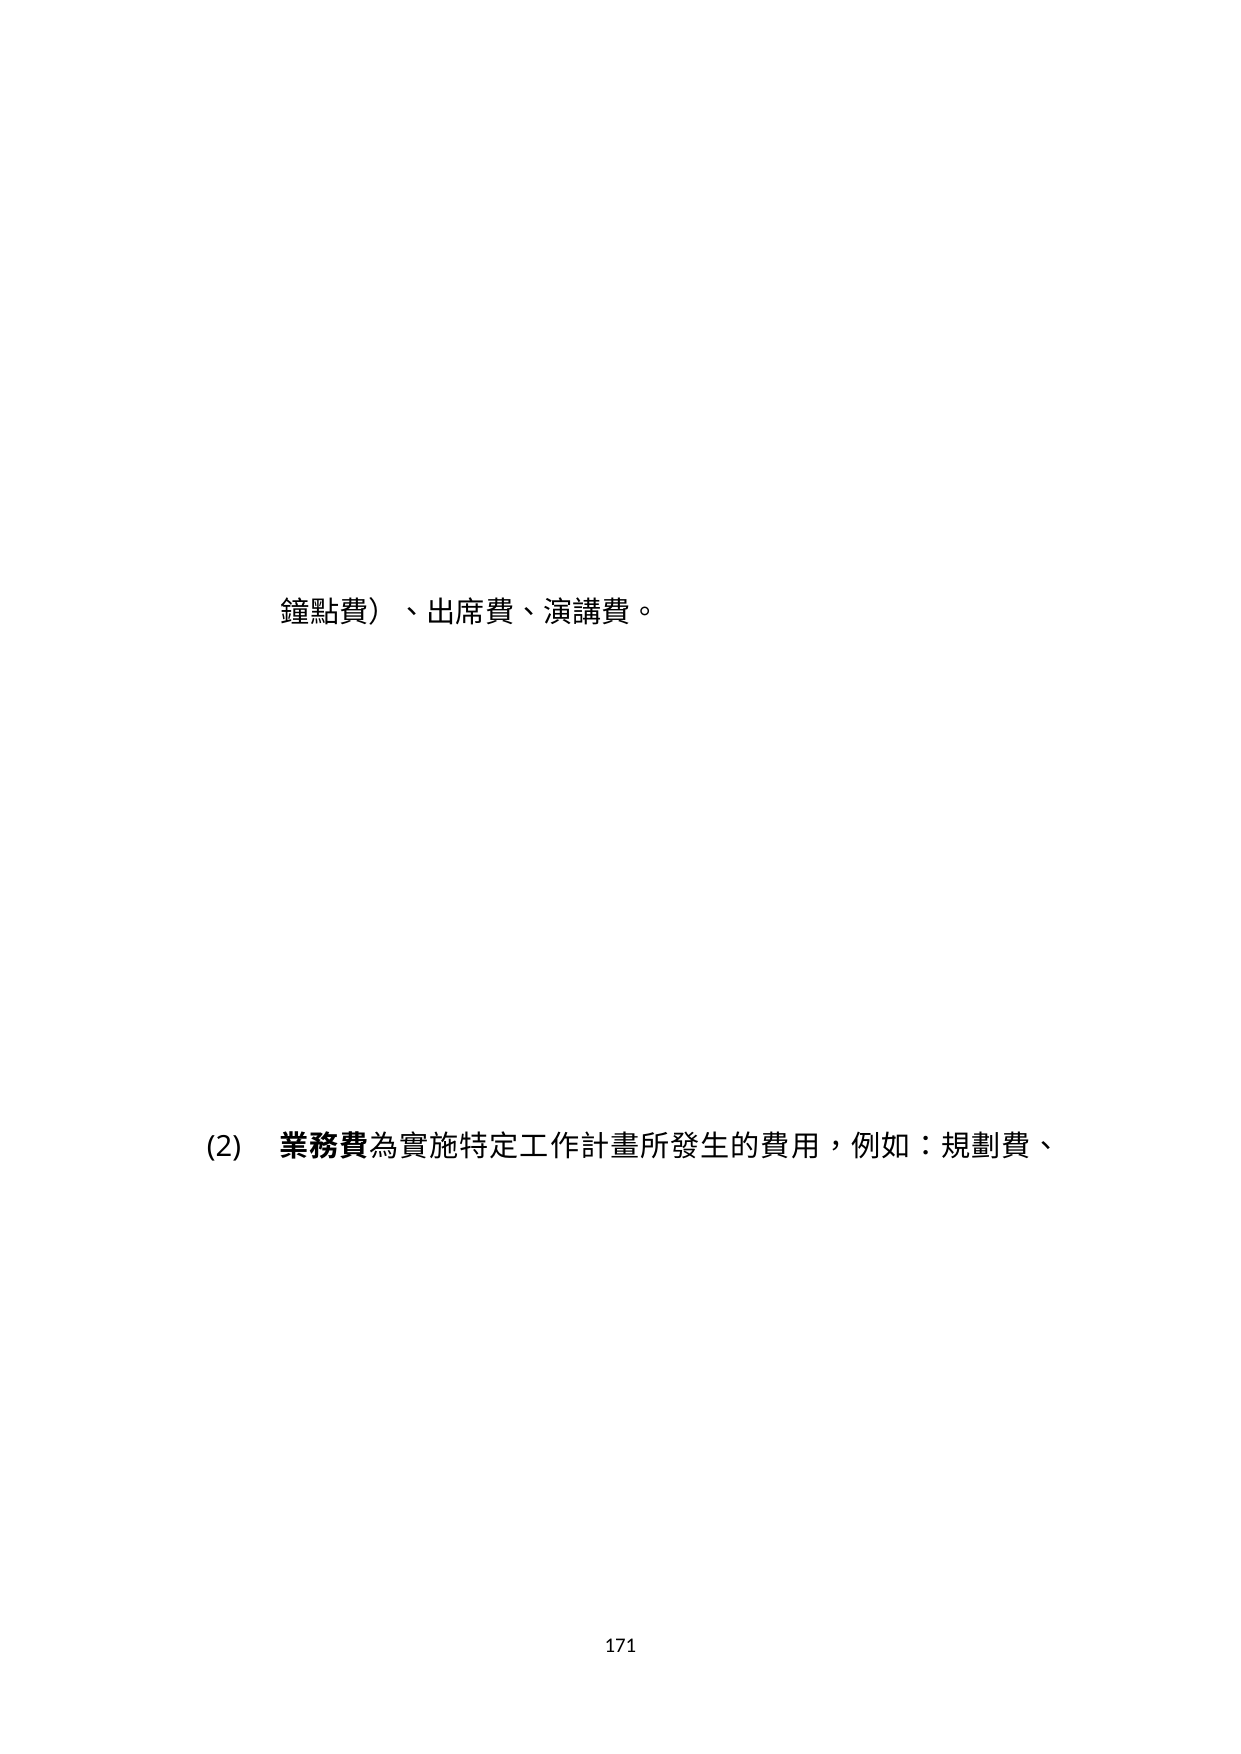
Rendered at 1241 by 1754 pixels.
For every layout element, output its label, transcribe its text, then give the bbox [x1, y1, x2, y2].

list 鐘點費）、出席費、演講費。 [207, 342, 1063, 877]
list 業務費為實施特定工作計畫所發生的費用，例如：規劃費、 [207, 877, 1063, 1412]
